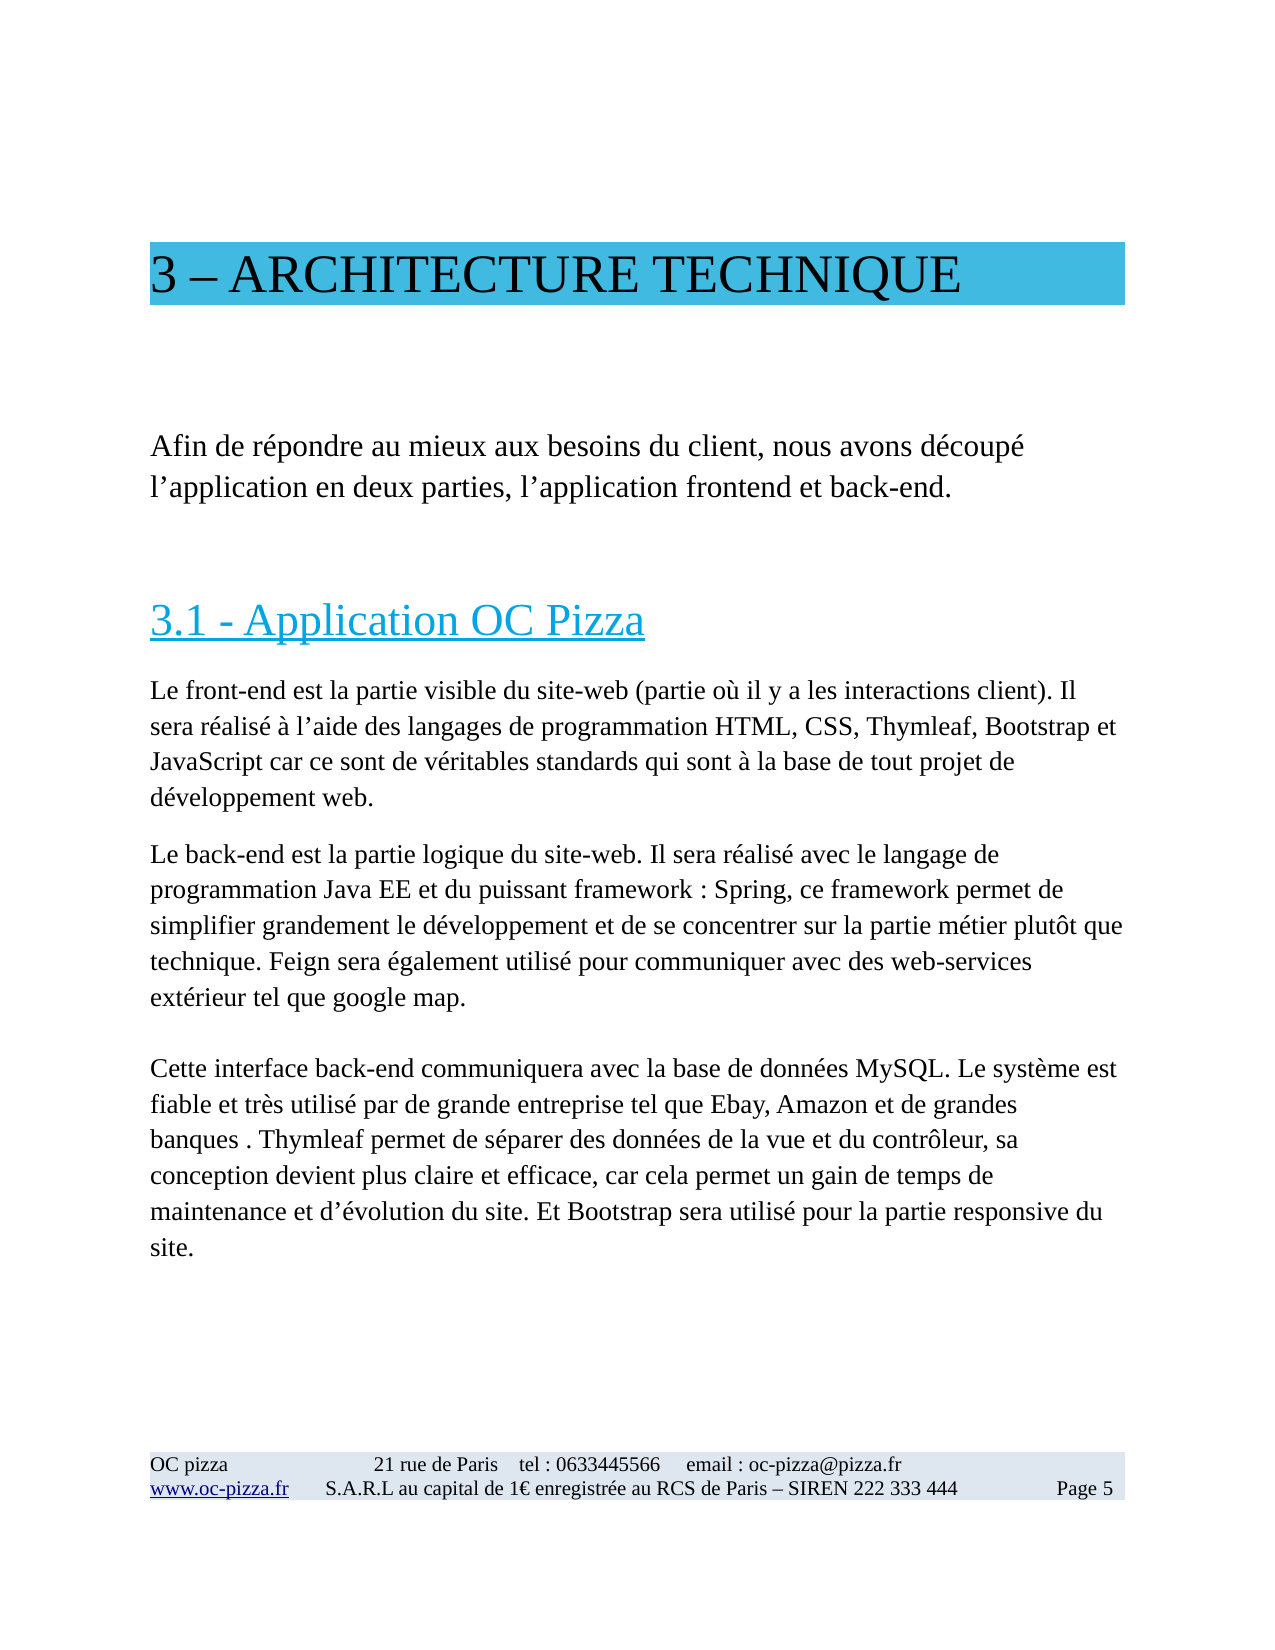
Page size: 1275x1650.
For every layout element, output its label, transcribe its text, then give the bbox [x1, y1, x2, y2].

text Le front-end est la partie visible du site-web (partie où il y a les interactions client). Il sera réalisé à l’aide des langages de programmation HTML, CSS, Thymleaf, Bootstrap et JavaScript car ce sont de véritables standards qui sont à la base de tout projet de développement web. [150, 674, 1125, 812]
text Cette interface back-end communiquera avec la base de données MySQL. Le système est fiable et très utilisé par de grande entreprise tel que Ebay, Amazon et de grandes banques . Thymleaf permet de séparer des données de la vue et du contrôleur, sa conception devient plus claire et efficace, car cela permet un gain de temps de maintenance et d’évolution du site. Et Bootstrap sera utilisé pour la partie responsive du site. [150, 1052, 1125, 1262]
text 3 – ARCHITECTURE TECHNIQUE [150, 242, 1125, 305]
text Le back-end est la partie logique du site-web. Il sera réalisé avec le langage de programmation Java EE et du puissant framework : Spring, ce framework permet de simplifier grandement le développement et de se concentrer sur la partie métier plutôt que technique. Feign sera également utilisé pour communiquer avec des web-services extérieur tel que google map. [150, 838, 1125, 1012]
text Afin de répondre au mieux aux besoins du client, nous avons découpé l’application en deux parties, l’application frontend et back-end. [150, 427, 1125, 504]
text 3.1 - Application OC Pizza [150, 593, 1125, 645]
